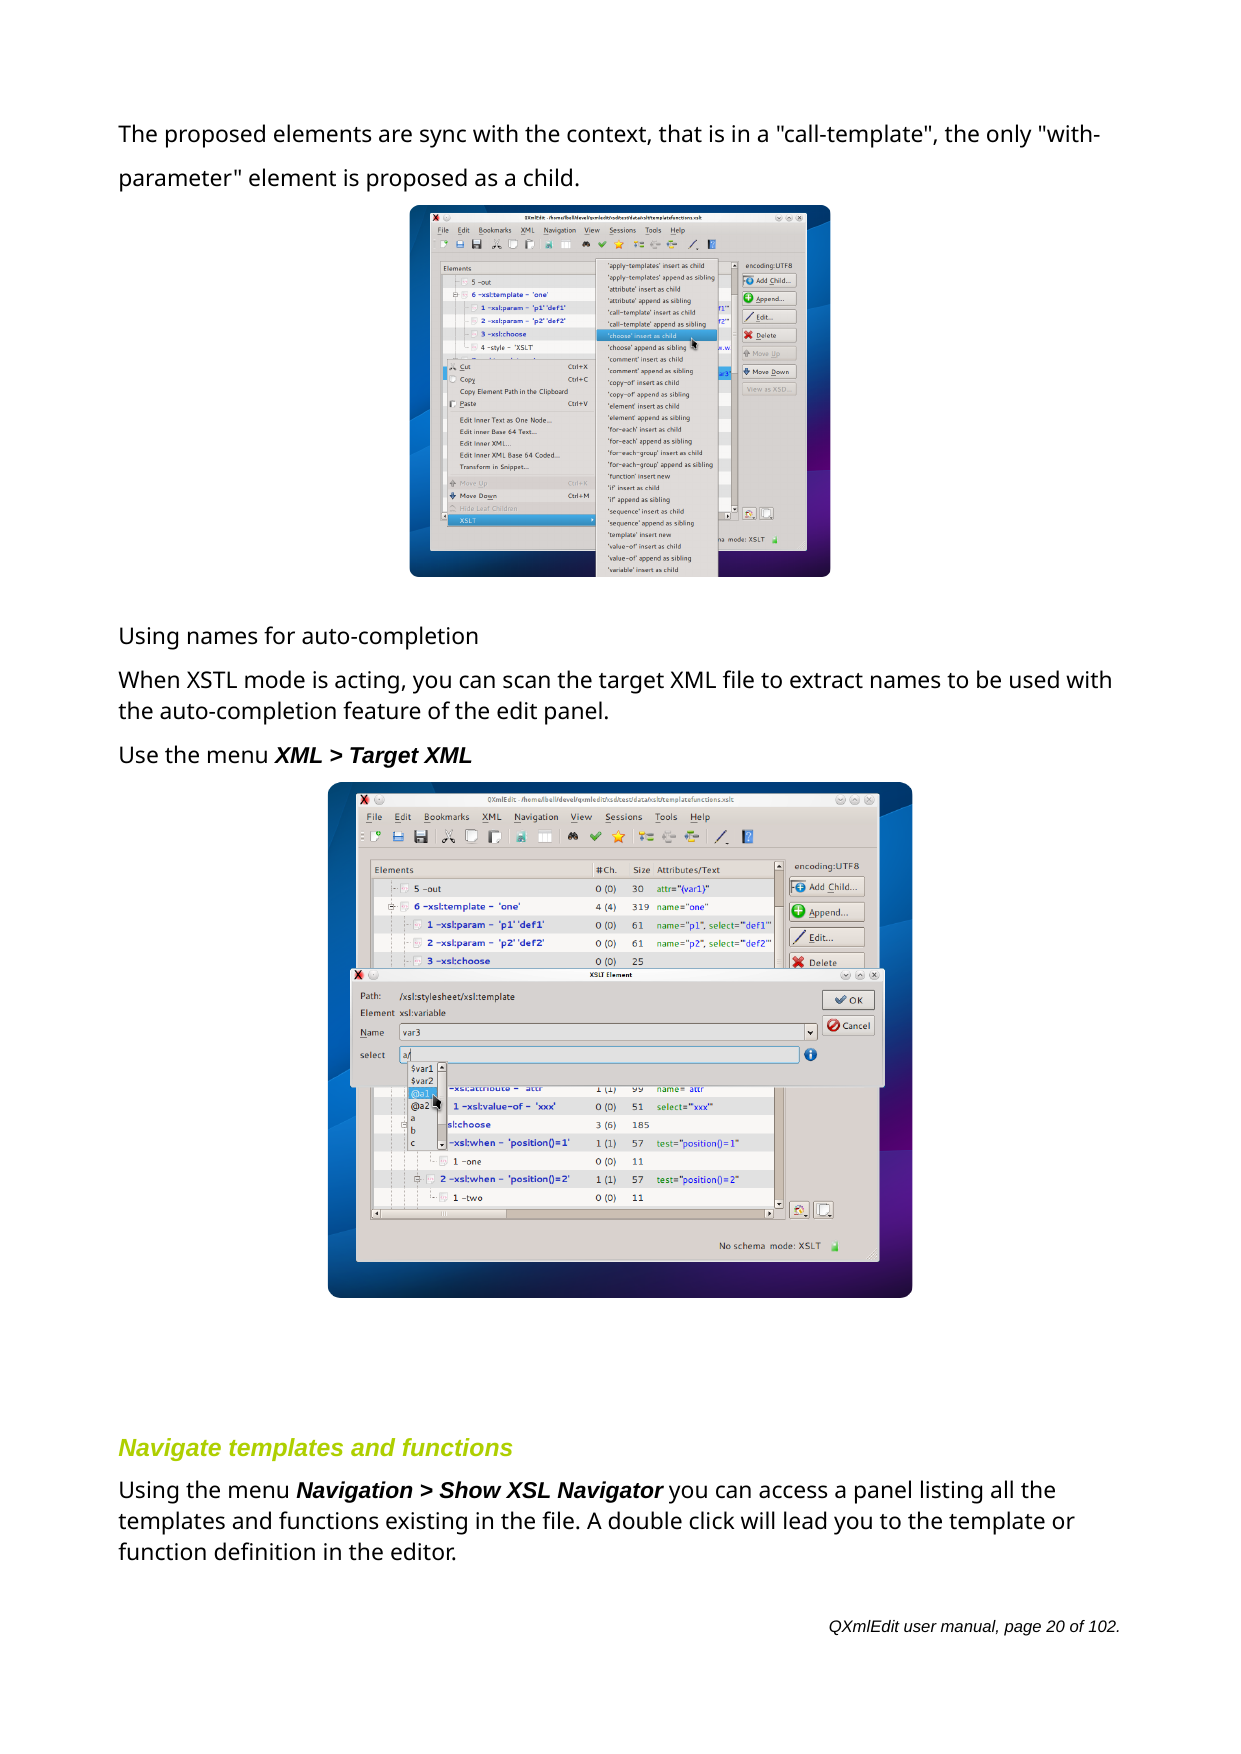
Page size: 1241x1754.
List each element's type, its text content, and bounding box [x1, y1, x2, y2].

text Use the menu XML > Target XML [118, 739, 1122, 770]
picture [409, 205, 831, 577]
text Using names for auto-completion [118, 620, 1122, 651]
subtitle Navigate templates and functions [118, 1433, 1122, 1461]
text The proposed elements are sync with the context, that is in a "call-template", the only "with- [118, 118, 1122, 149]
text When XSTL mode is acting, you can scan the target XML file to extract names to be used with the auto-completion feature of the edit panel. [118, 664, 1122, 726]
text parameter" element is proposed as a child. [118, 162, 1122, 193]
picture [327, 782, 913, 1298]
text Using the menu Navigation > Show XSL Navigator you can access a panel listing all the templates and functions existing in the file. A double click will lead you to the template or function definition in the editor. [118, 1474, 1122, 1567]
